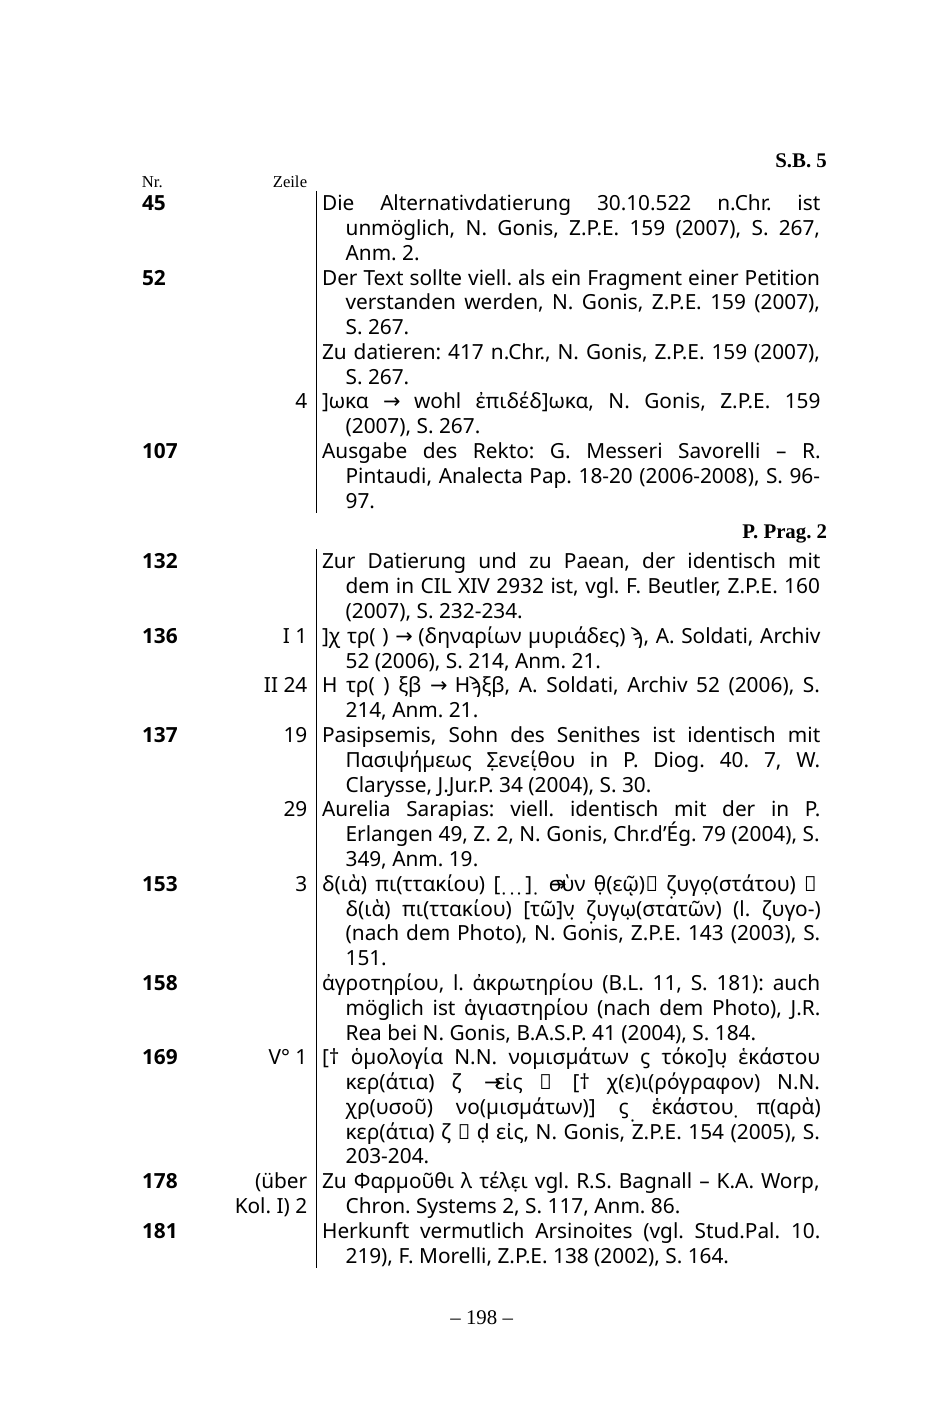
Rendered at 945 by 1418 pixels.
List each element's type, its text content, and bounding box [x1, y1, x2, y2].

table_cell δ(ιὰ) πι(ττακίου) [ ̣ ̣ ̣] ̣ σὺν θ̣(εῷ) ζ̣υγο̣(στάτου) → δ(ιὰ) πι(ττακίου) [τῶ]ν̣ ζ̣υγω̣(στατῶν) (l. ζυγο-) (nach dem Photo), N. Gonis, Z.P.E. 143 (2003), S. 151. [317, 871, 827, 971]
table_cell [136, 797, 224, 871]
table_cell ἀγροτηρίου, l. ἀκρωτηρίου (B.L. 11, S. 181): auch möglich ist ἁγιαστηρίου (nach dem Photo), J.R. Rea bei N. Gonis, B.A.S.P. 41 (2004), S. 184. [317, 971, 827, 1045]
table_header Zur Datierung und zu Paean, der identisch mit dem in CIL XIV 2932 ist, vgl. F. Beutler, Z.P.E. 160 (2007), S. 232-234. [317, 549, 827, 623]
table_cell 107 [136, 439, 316, 513]
table_cell [136, 673, 224, 723]
table_cell 52 [136, 265, 316, 339]
table_cell Ausgabe des Rekto: G. Messeri Savorelli – R. Pintaudi, Analecta Pap. 18-20 (2006-2008), S. 96-97. [317, 439, 827, 513]
table_cell 153 [136, 871, 224, 971]
table_cell 45 [136, 191, 316, 265]
table_cell II 24 [224, 673, 316, 723]
table_cell 3 [224, 871, 316, 971]
table_cell ]ωκα → wohl ἐπιδέδ]ωκα, N. Gonis, Z.P.E. 159 (2007), S. 267. [317, 389, 827, 439]
table_cell [224, 971, 316, 1045]
table_cell [136, 389, 224, 439]
table_cell V° 1 [224, 1045, 316, 1169]
table_cell 136 [136, 624, 224, 673]
table_cell Die Alternativdatierung 30.10.522 n.Chr. ist unmöglich, N. Gonis, Z.P.E. 159 (2007), S. 267, Anm. 2. [317, 191, 827, 265]
table_cell I 1 [224, 624, 316, 673]
table_cell 169 [136, 1045, 224, 1169]
table_header 132 [136, 549, 316, 623]
table_cell 181 [136, 1219, 316, 1268]
table_cell (über Kol. I) 2 [224, 1169, 316, 1218]
table_cell [136, 340, 316, 389]
subtitle P. Prag. 2 [136, 519, 827, 543]
table_cell Zu datieren: 417 n.Chr., N. Gonis, Z.P.E. 159 (2007), S. 267. [317, 340, 827, 389]
table_cell [† ὁμολογία N.N. νομισμάτων ϛ τόκο]υ̣ ἑκάστου κερ(άτια) ζ  εἰς → [† χ(ε)ι(ρόγραφον) N.N. χρ(υσοῦ) νο(μισμάτων)] ϛ̣ ἑκάστου̣ π(αρὰ) κερ(άτια) ζ  ḍ εἰς, N. Gonis, Z.P.E. 154 (2005), S. 203-204. [317, 1045, 827, 1169]
table_cell 4 [224, 389, 316, 439]
table_cell Aurelia Sarapias: viell. identisch mit der in P. Erlangen 49, Z. 2, N. Gonis, Chr.d’Ég. 79 (2004), S. 349, Anm. 19. [317, 797, 827, 871]
table_cell ]χ τρ( ) → (δηναρίων μυριάδες) ϡ, A. Soldati, Archiv 52 (2006), S. 214, Anm. 21. [317, 624, 827, 673]
table_cell 178 [136, 1169, 224, 1218]
table_cell 29 [224, 797, 316, 871]
table_cell 137 [136, 723, 224, 797]
table_cell 19 [224, 723, 316, 797]
table_cell Zu Φαρμοῦθι λ τέλε̣ι vgl. R.S. Bagnall – K.A. Worp, Chron. Systems 2, S. 117, Anm. 86. [317, 1169, 827, 1218]
table_cell 158 [136, 971, 224, 1045]
table_cell Η τρ( ) ξβ → Ηϡξβ, A. Soldati, Archiv 52 (2006), S. 214, Anm. 21. [317, 673, 827, 723]
table_cell Herkunft vermutlich Arsinoites (vgl. Stud.Pal. 10. 219), F. Morelli, Z.P.E. 138 (2002), S. 164. [317, 1219, 827, 1268]
table_cell Pasipsemis, Sohn des Senithes ist identisch mit Πασιψήμεως Σ̣ενεί̣θου in P. Diog. 40. 7, W. Clarysse, J.Jur.P. 34 (2004), S. 30. [317, 723, 827, 797]
table_cell Der Text sollte viell. als ein Fragment einer Petition verstanden werden, N. Gonis, Z.P.E. 159 (2007), S. 267. [317, 265, 827, 339]
